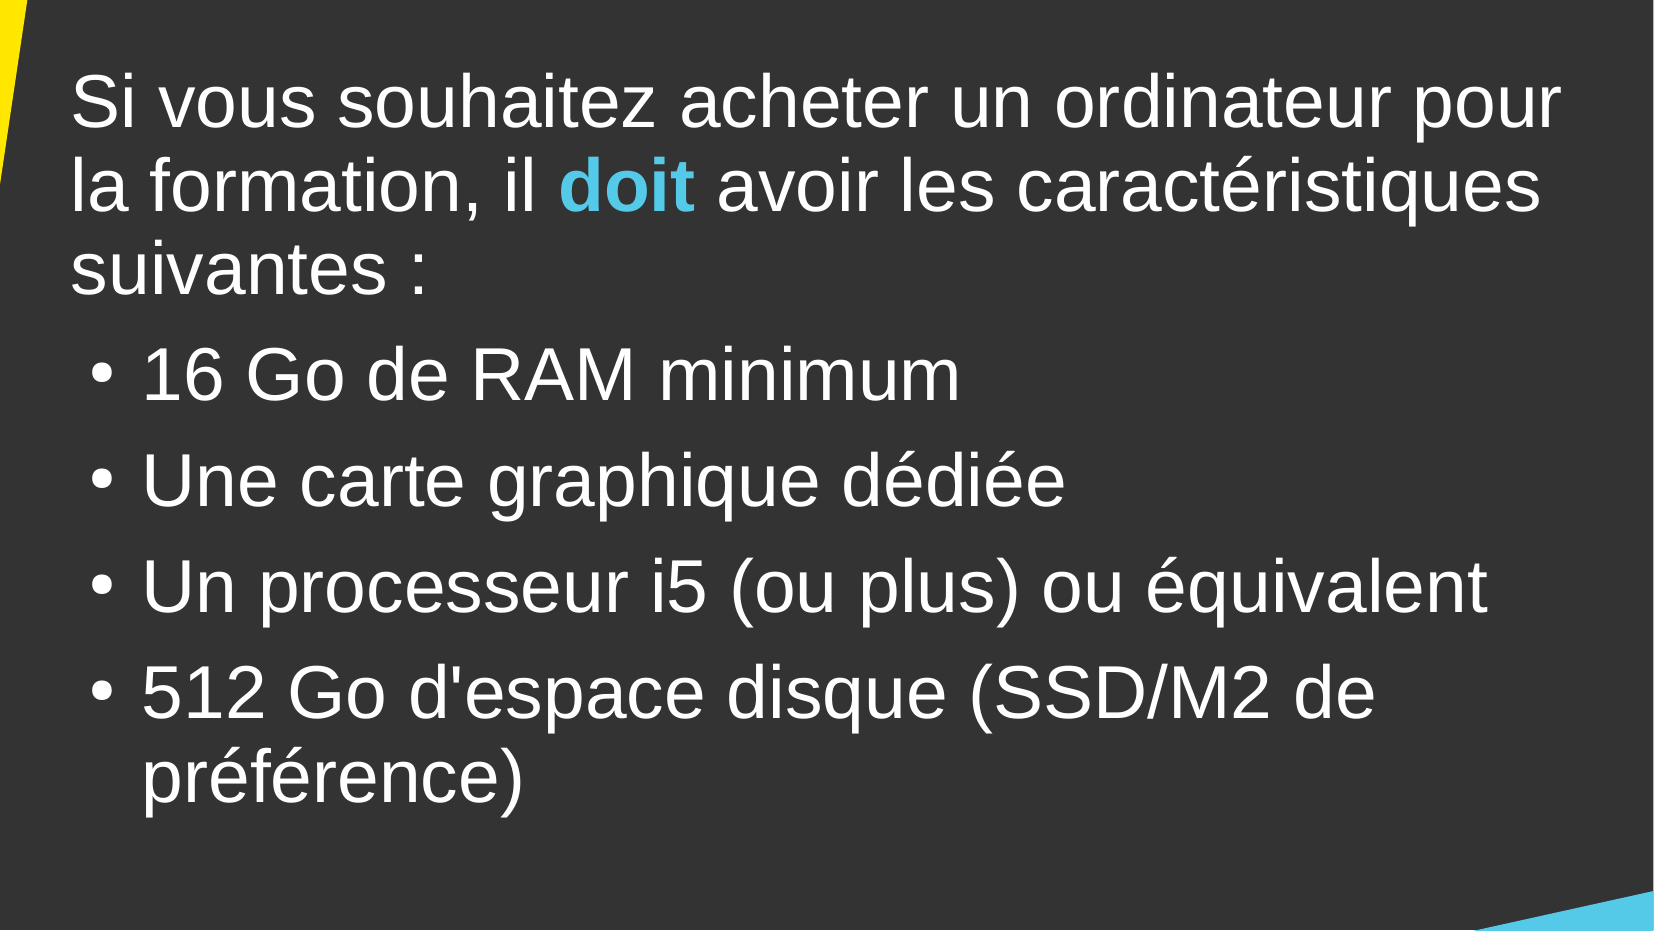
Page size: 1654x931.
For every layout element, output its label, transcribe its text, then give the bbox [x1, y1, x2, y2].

text_box [1472, 890, 1654, 931]
text_box [0, 0, 28, 185]
list Si vous souhaitez acheter un ordinateur pour la formation, il doit avoir les caractéristiques suivantes : 16 Go de RAM minimum Une carte graphique dédiée Un processeur i5 (ou plus) ou équivalent 512 Go d'espace disque (SSD/M2 de préférence) [70, 59, 1595, 875]
